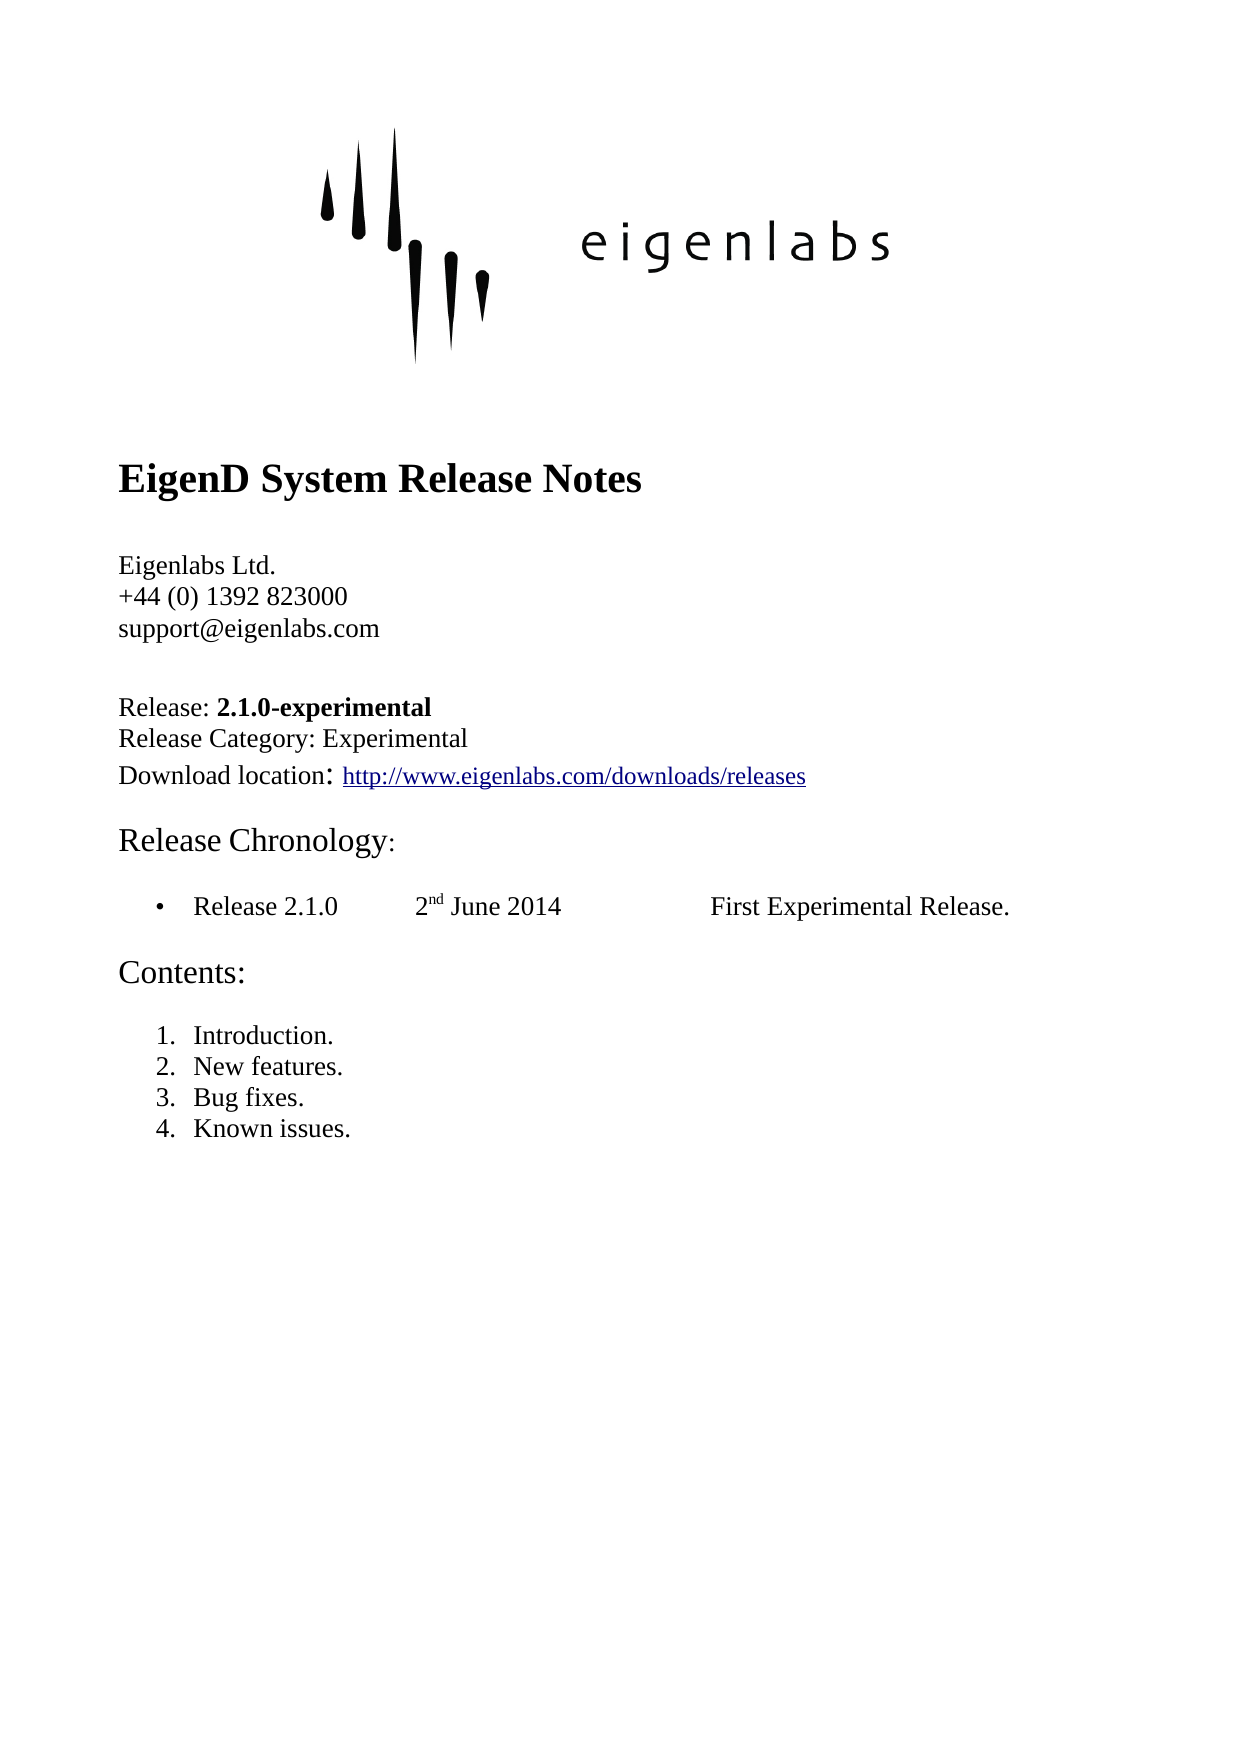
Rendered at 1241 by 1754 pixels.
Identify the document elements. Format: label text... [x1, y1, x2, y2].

list New features. [156, 1050, 1122, 1081]
list Bug fixes. [156, 1081, 1122, 1112]
text Release: 2.1.0-experimental [118, 691, 1122, 722]
text Release Chronology: [118, 820, 1122, 858]
text EigenD System Release Notes [118, 453, 1122, 501]
list Introduction. [156, 1019, 1122, 1050]
text +44 (0) 1392 823000 [118, 581, 1122, 612]
text Release Category: Experimental [118, 722, 1122, 753]
text Download location: http://www.eigenlabs.com/downloads/releases [118, 753, 1122, 791]
text Eigenlabs Ltd. [118, 549, 1122, 581]
list Known issues. [156, 1112, 1122, 1143]
list Release 2.1.0 2nd June 2014 First Experimental Release. [156, 889, 1122, 921]
picture [296, 118, 915, 372]
text support@eigenlabs.com [118, 612, 1122, 643]
text Contents: [118, 952, 1122, 990]
